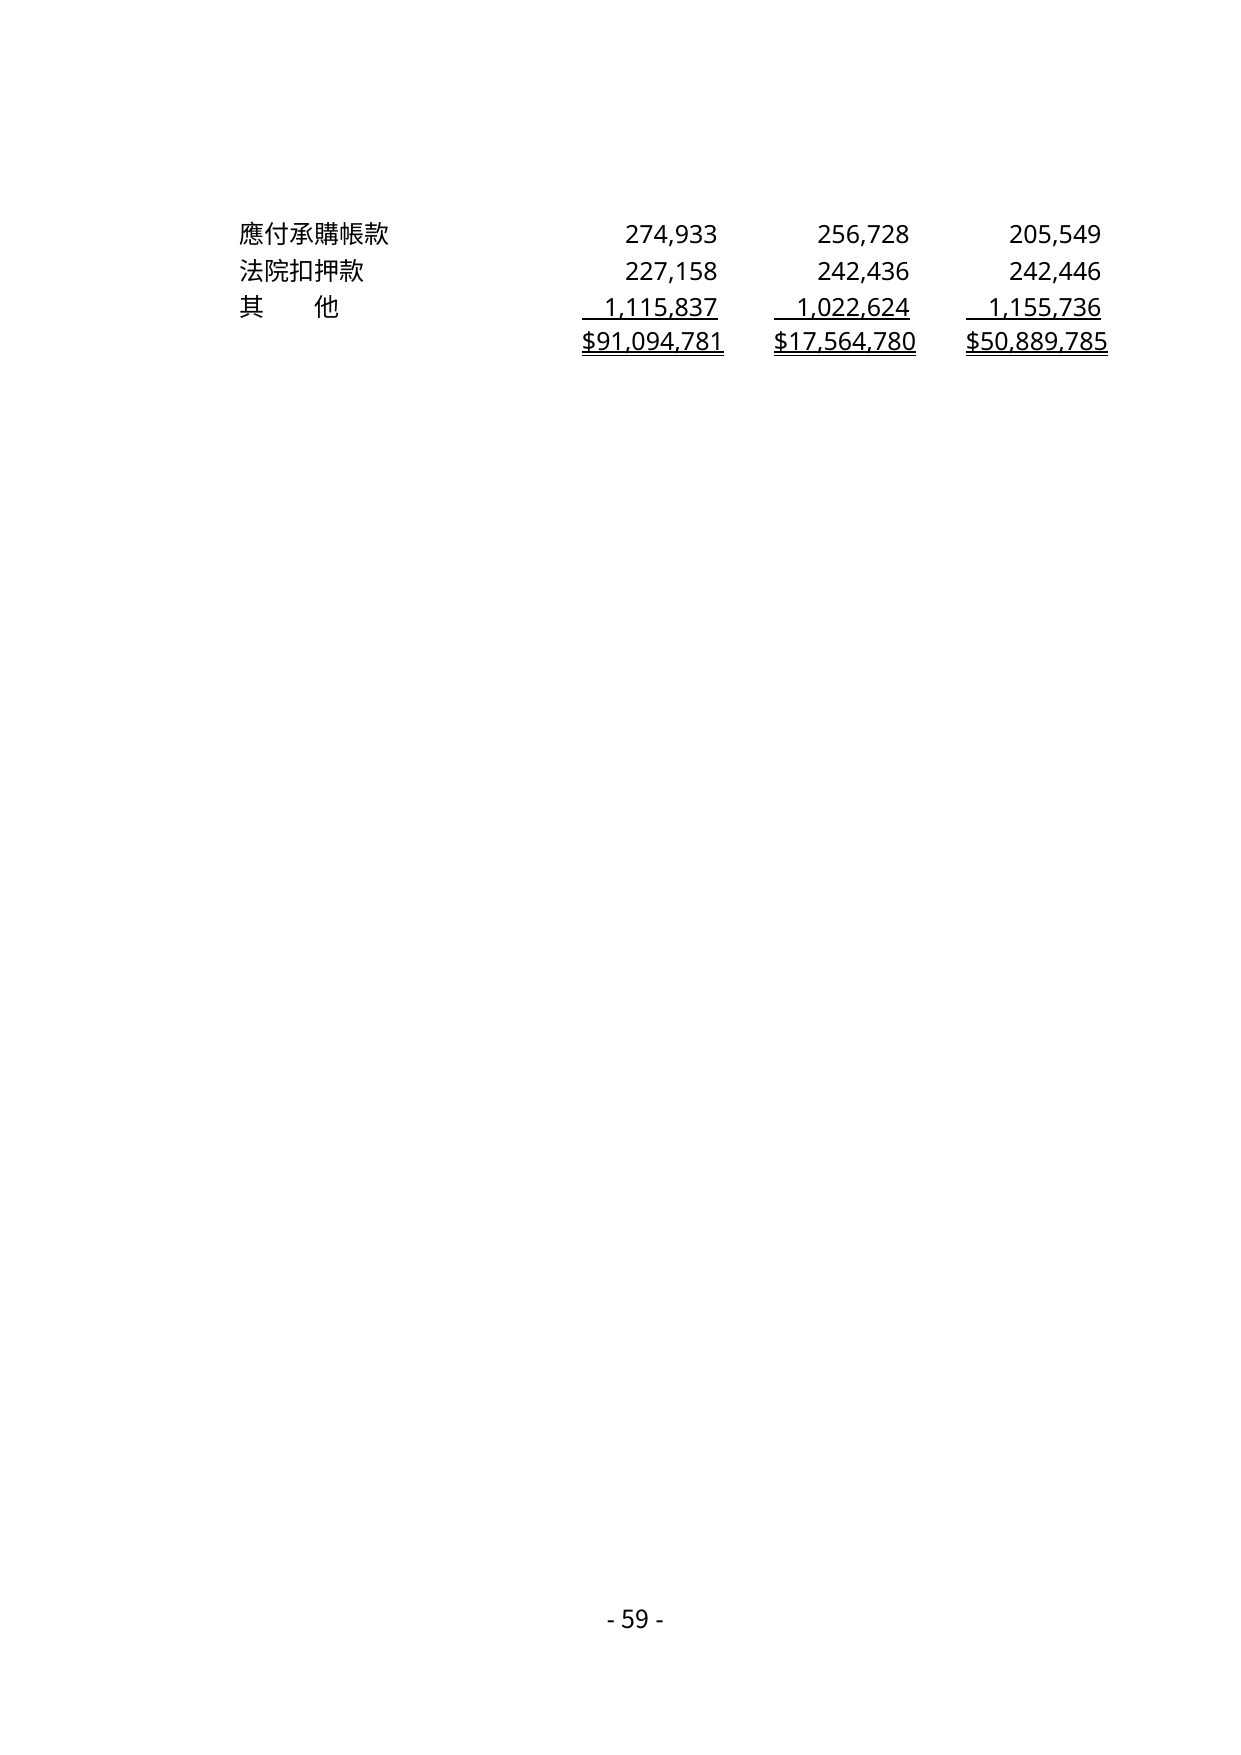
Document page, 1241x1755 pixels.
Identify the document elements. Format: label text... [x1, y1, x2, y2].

table_cell 242,436 [753, 251, 930, 287]
table_cell 274,933 [561, 215, 738, 251]
table_cell [930, 324, 945, 357]
table_cell [930, 251, 945, 287]
table_cell 法院扣押款 [236, 251, 546, 287]
table_cell [546, 215, 561, 251]
table_cell [546, 287, 561, 323]
table_cell 1,115,837 [561, 287, 738, 323]
table_cell 205,549 [945, 215, 1122, 251]
table_cell [738, 287, 753, 323]
table_cell 其 他 [236, 287, 546, 323]
table_cell [236, 324, 546, 357]
table_cell [930, 287, 945, 323]
table_cell 1,022,624 [753, 287, 930, 323]
table_cell [738, 215, 753, 251]
table_cell 1,155,736 [945, 287, 1122, 323]
table_cell $ 50,889,785 [945, 324, 1122, 357]
table_cell $ 91,094,781 [561, 324, 738, 357]
table_cell [738, 324, 753, 357]
table_cell [738, 251, 753, 287]
table_cell [930, 215, 945, 251]
table_cell 227,158 [561, 251, 738, 287]
table_cell [546, 251, 561, 287]
table_cell 應付承購帳款 [236, 215, 546, 251]
table_cell 242,446 [945, 251, 1122, 287]
table_cell [546, 324, 561, 357]
table_cell $ 17,564,780 [753, 324, 930, 357]
table_cell 256,728 [753, 215, 930, 251]
